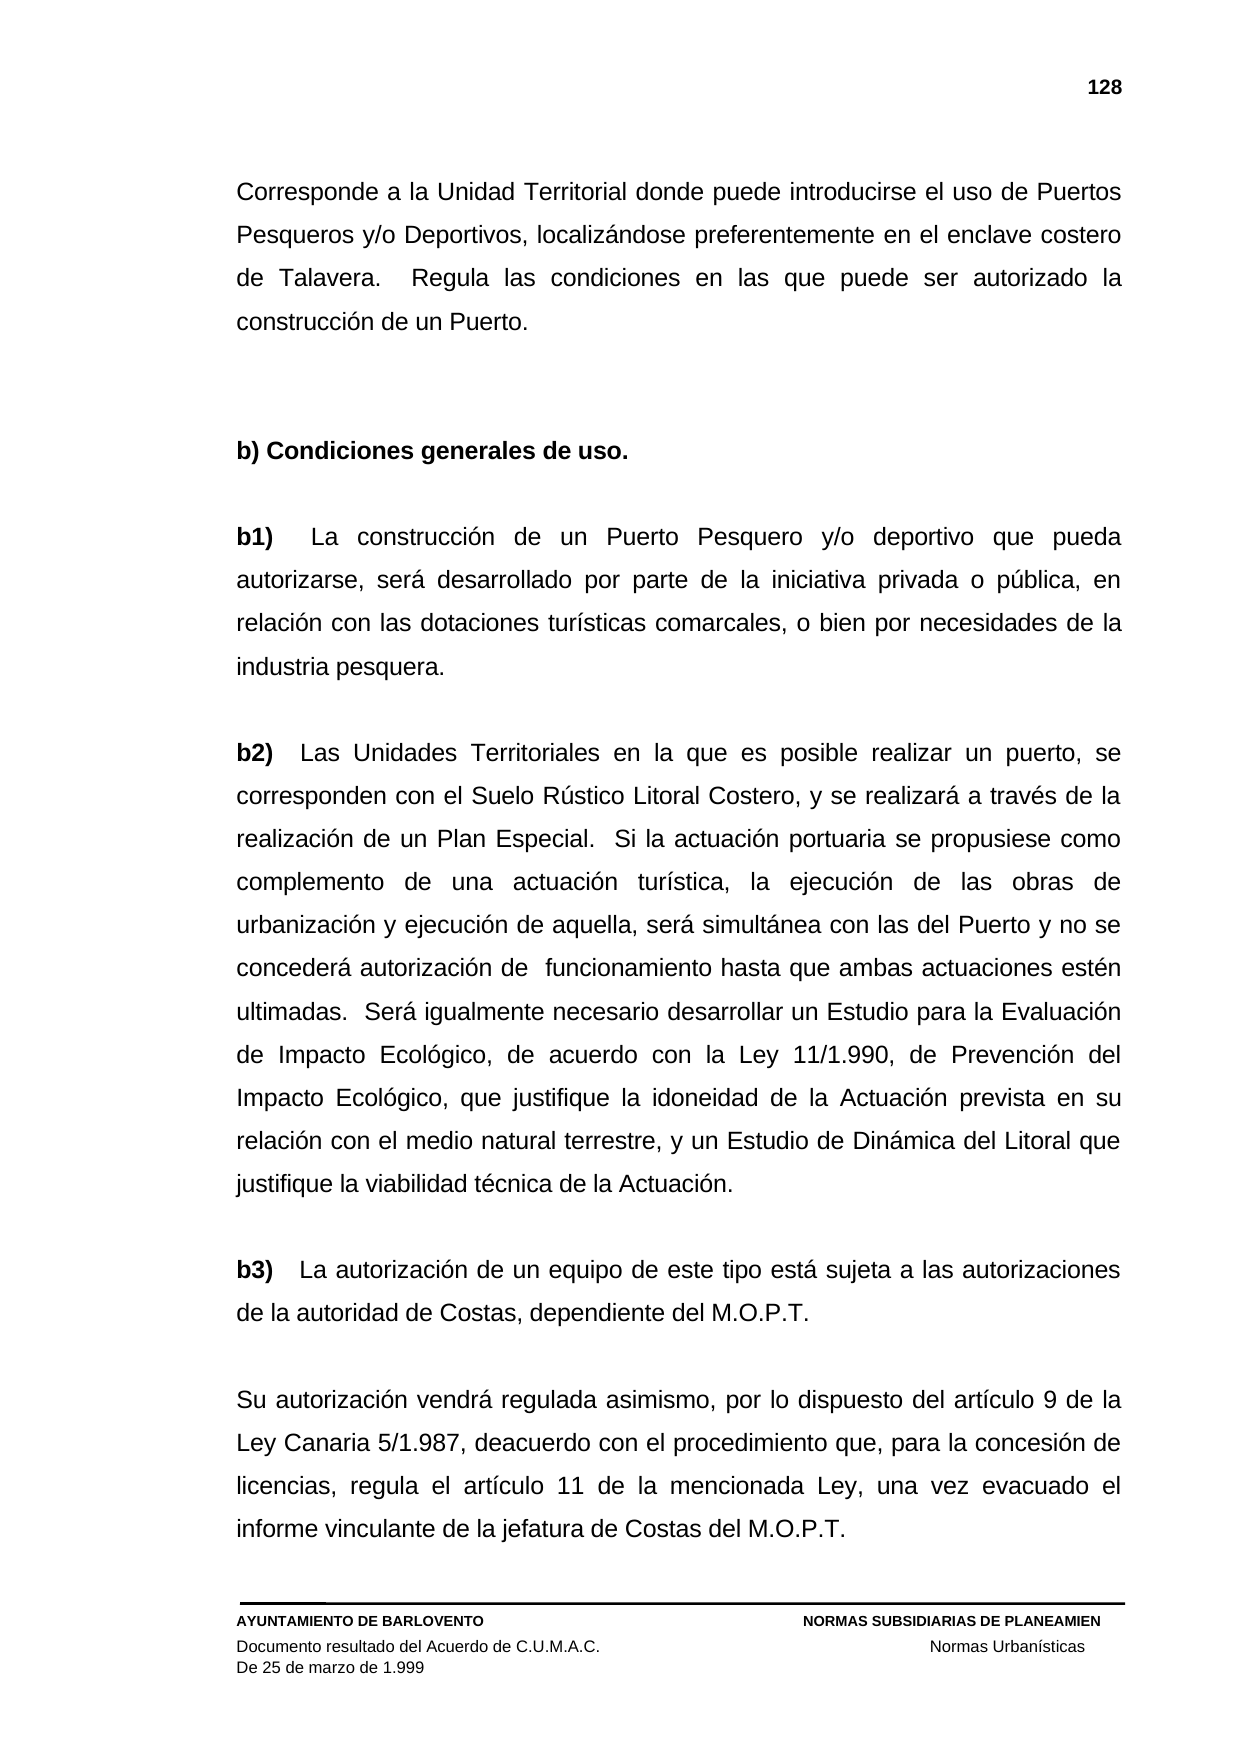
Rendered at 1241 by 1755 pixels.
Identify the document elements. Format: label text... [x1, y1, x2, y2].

text b2) Las Unidades Territoriales en la que es posible realizar un puerto, se corresponden con el Suelo Rústico Litoral Costero, y se realizará a través de la realización de un Plan Especial. Si la actuación portuaria se propusiese como complemento de una actuación turística, la ejecución de las obras de urbanización y ejecución de aquella, será simultánea con las del Puerto y no se concederá autorización de funcionamiento hasta que ambas actuaciones estén ultimadas. Será igualmente necesario desarrollar un Estudio para la Evaluación de Impacto Ecológico, de acuerdo con la Ley 11/1.990, de Prevención del Impacto Ecológico, que justifique la idoneidad de la Actuación prevista en su relación con el medio natural terrestre, y un Estudio de Dinámica del Litoral que justifique la viabilidad técnica de la Actuación. [236, 738, 1122, 1198]
text Corresponde a la Unidad Territorial donde puede introducirse el uso de Puertos Pesqueros y/o Deportivos, localizándose preferentemente en el enclave costero de Talavera. Regula las condiciones en las que puede ser autorizado la construcción de un Puerto. [236, 177, 1122, 335]
text b3) La autorización de un equipo de este tipo está sujeta a las autorizaciones de la autoridad de Costas, dependiente del M.O.P.T. [236, 1255, 1122, 1327]
text b) Condiciones generales de uso. [236, 436, 1122, 465]
text Su autorización vendrá regulada asimismo, por lo dispuesto del artículo 9 de la Ley Canaria 5/1.987, deacuerdo con el procedimiento que, para la concesión de licencias, regula el artículo 11 de la mencionada Ley, una vez evacuado el informe vinculante de la jefatura de Costas del M.O.P.T. [236, 1385, 1122, 1543]
text b1) La construcción de un Puerto Pesquero y/o deportivo que pueda autorizarse, será desarrollado por parte de la iniciativa privada o pública, en relación con las dotaciones turísticas comarcales, o bien por necesidades de la industria pesquera. [236, 522, 1122, 680]
